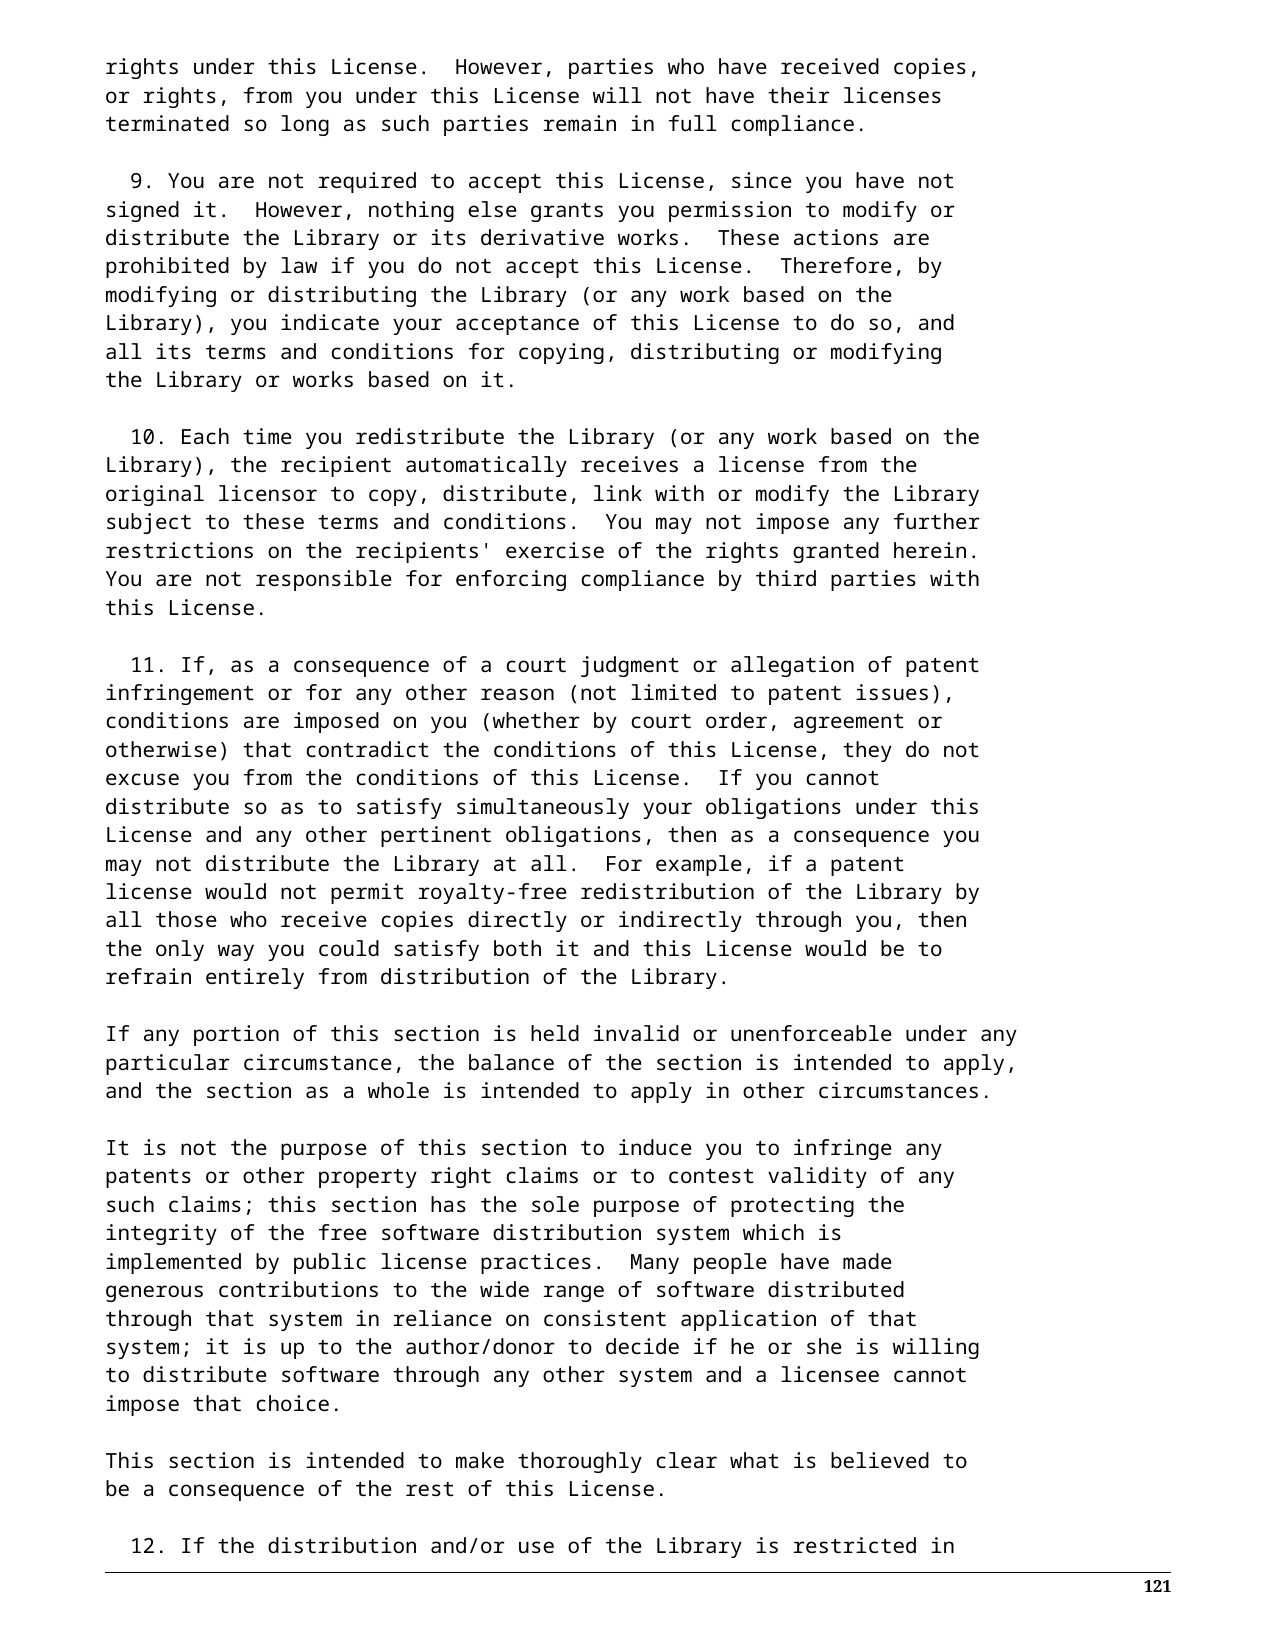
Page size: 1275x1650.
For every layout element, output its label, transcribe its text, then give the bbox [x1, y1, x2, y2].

text infringement or for any other reason (not limited to patent issues), [105, 678, 1186, 707]
text refrain entirely from distribution of the Library. [105, 962, 1186, 991]
text system; it is up to the author/donor to decide if he or she is willing [105, 1332, 1186, 1361]
text Library), you indicate your acceptance of this License to do so, and [105, 308, 1186, 337]
text be a consequence of the rest of this License. [105, 1474, 1186, 1503]
text 12. If the distribution and/or use of the Library is restricted in [105, 1531, 1186, 1560]
text distribute the Library or its derivative works. These actions are [105, 223, 1186, 252]
text You are not responsible for enforcing compliance by third parties with [105, 564, 1186, 593]
text subject to these terms and conditions. You may not impose any further [105, 507, 1186, 536]
text restrictions on the recipients' exercise of the rights granted herein. [105, 536, 1186, 564]
text 11. If, as a consequence of a court judgment or allegation of patent [105, 650, 1186, 678]
text integrity of the free software distribution system which is [105, 1218, 1186, 1247]
text to distribute software through any other system and a licensee cannot [105, 1361, 1186, 1389]
text and the section as a whole is intended to apply in other circumstances. [105, 1076, 1186, 1105]
text distribute so as to satisfy simultaneously your obligations under this [105, 792, 1186, 820]
text impose that choice. [105, 1389, 1186, 1417]
text 9. You are not required to accept this License, since you have not [105, 166, 1186, 195]
text otherwise) that contradict the conditions of this License, they do not [105, 735, 1186, 763]
text rights under this License. However, parties who have received copies, [105, 52, 1186, 81]
text patents or other property right claims or to contest validity of any [105, 1162, 1186, 1190]
text excuse you from the conditions of this License. If you cannot [105, 763, 1186, 792]
text through that system in reliance on consistent application of that [105, 1304, 1186, 1332]
text 10. Each time you redistribute the Library (or any work based on the [105, 422, 1186, 451]
text this License. [105, 593, 1186, 621]
text such claims; this section has the sole purpose of protecting the [105, 1190, 1186, 1218]
text modifying or distributing the Library (or any work based on the [105, 280, 1186, 308]
text License and any other pertinent obligations, then as a consequence you [105, 820, 1186, 849]
text If any portion of this section is held invalid or unenforceable under any [105, 1019, 1186, 1048]
text generous contributions to the wide range of software distributed [105, 1275, 1186, 1304]
text Library), the recipient automatically receives a license from the [105, 451, 1186, 479]
text all its terms and conditions for copying, distributing or modifying [105, 337, 1186, 365]
text signed it. However, nothing else grants you permission to modify or [105, 195, 1186, 223]
text the Library or works based on it. [105, 365, 1186, 394]
text may not distribute the Library at all. For example, if a patent [105, 849, 1186, 877]
text original licensor to copy, distribute, link with or modify the Library [105, 479, 1186, 507]
text It is not the purpose of this section to induce you to infringe any [105, 1133, 1186, 1162]
text prohibited by law if you do not accept this License. Therefore, by [105, 252, 1186, 280]
text conditions are imposed on you (whether by court order, agreement or [105, 707, 1186, 735]
text license would not permit royalty-free redistribution of the Library by [105, 877, 1186, 906]
text implemented by public license practices. Many people have made [105, 1247, 1186, 1275]
text This section is intended to make thoroughly clear what is believed to [105, 1446, 1186, 1474]
text or rights, from you under this License will not have their licenses [105, 81, 1186, 109]
text the only way you could satisfy both it and this License would be to [105, 934, 1186, 962]
text terminated so long as such parties remain in full compliance. [105, 109, 1186, 138]
text particular circumstance, the balance of the section is intended to apply, [105, 1048, 1186, 1076]
text all those who receive copies directly or indirectly through you, then [105, 906, 1186, 934]
